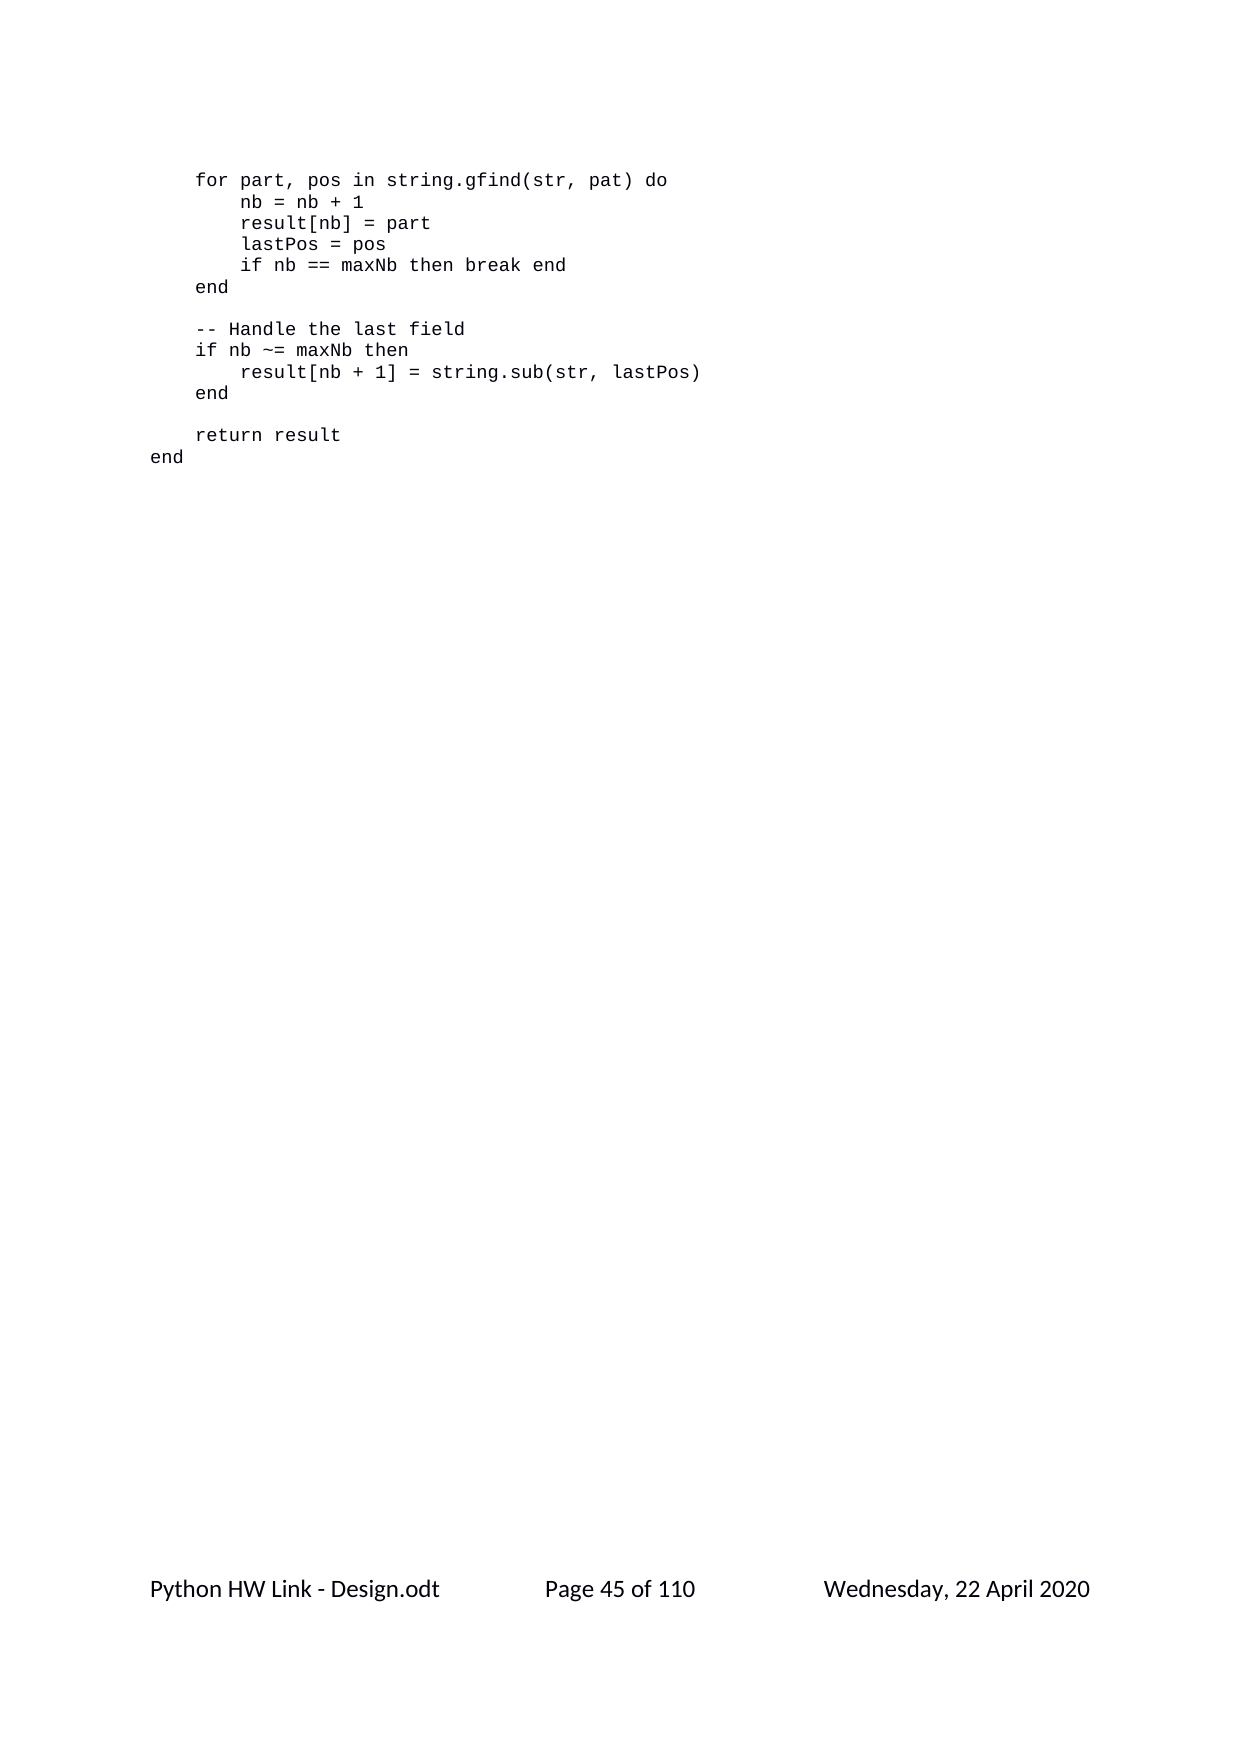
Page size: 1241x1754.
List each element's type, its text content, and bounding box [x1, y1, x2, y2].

text if nb ~= maxNb then [150, 341, 1090, 362]
text result[nb + 1] = string.sub(str, lastPos) [150, 362, 1090, 384]
text end [150, 277, 1090, 299]
text for part, pos in string.gfind(str, pat) do [150, 171, 1090, 192]
text if nb == maxNb then break end [150, 256, 1090, 277]
text end [150, 447, 1090, 469]
text result[nb] = part [150, 214, 1090, 235]
text nb = nb + 1 [150, 192, 1090, 214]
text return result [150, 426, 1090, 447]
text -- Handle the last field [150, 320, 1090, 341]
text end [150, 384, 1090, 405]
text lastPos = pos [150, 235, 1090, 256]
